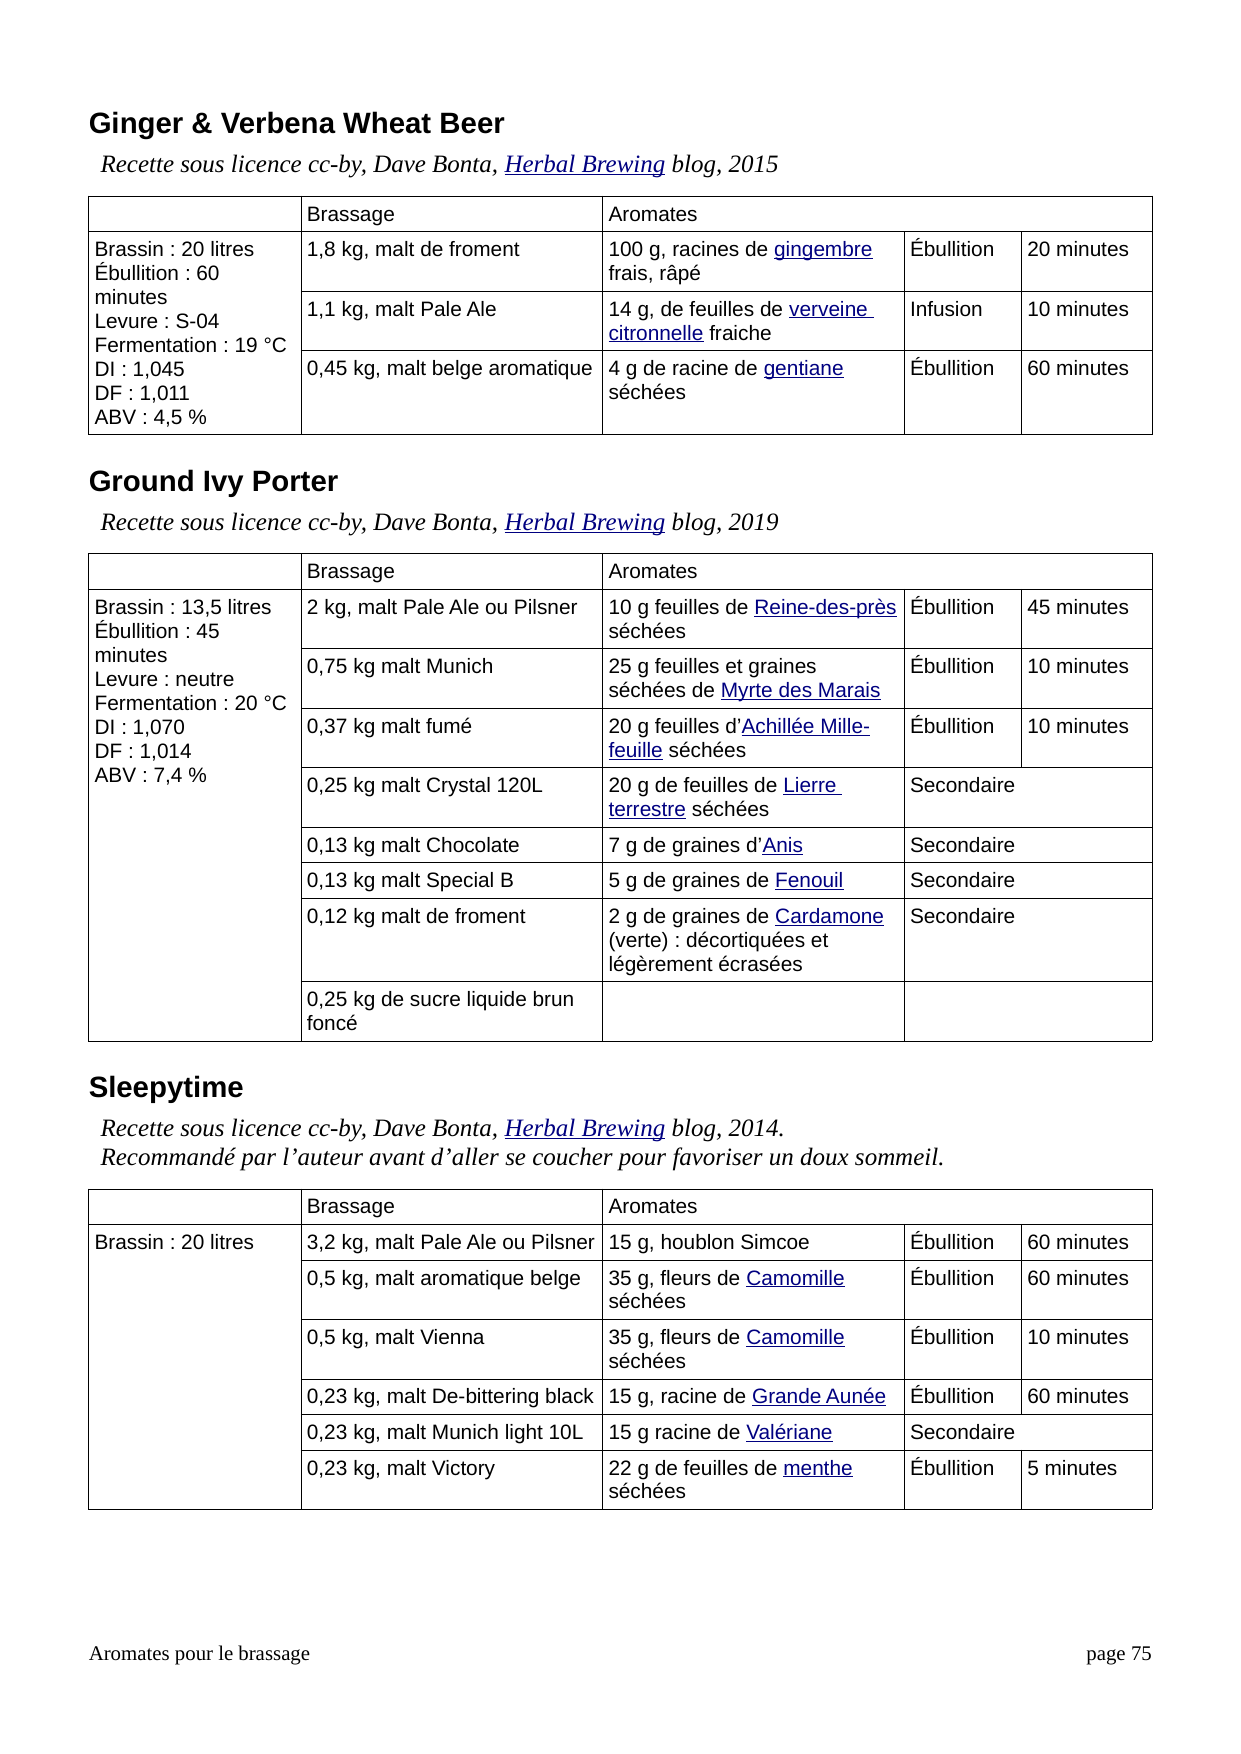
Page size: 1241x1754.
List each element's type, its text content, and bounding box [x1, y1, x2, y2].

table_cell 20 g de feuilles de Lierre terrestre séchées [603, 768, 904, 827]
table_cell Ébullition [905, 1451, 1021, 1509]
table_cell 60 minutes [1022, 1380, 1152, 1414]
table_cell 0,5 kg, malt aromatique belge [302, 1261, 602, 1319]
table_cell 0,45 kg, malt belge aromatique [302, 351, 602, 434]
table_cell Ébullition [905, 351, 1021, 434]
table_cell 0,23 kg, malt De-bittering black [302, 1380, 602, 1414]
table_cell Ébullition [905, 1320, 1021, 1378]
table_header [89, 197, 301, 231]
table_cell 5 g de graines de Fenouil [603, 863, 904, 898]
subtitle Sleepytime [88, 1070, 1152, 1104]
table_cell 25 g feuilles et graines séchées de Myrte des Marais [603, 649, 904, 708]
table_cell 4 g de racine de gentiane séchées [603, 351, 904, 434]
table_header [89, 554, 301, 589]
table_cell 2 kg, malt Pale Ale ou Pilsner [302, 590, 602, 648]
text Recette sous licence cc-by, Dave Bonta, Herbal Brewing blog, 2014. Recommandé par l’auteur avant d’aller se coucher pour favoriser un doux sommeil. [100, 1113, 1152, 1170]
table_cell 0,13 kg malt Chocolate [302, 828, 602, 862]
table_header [89, 1190, 301, 1224]
table_cell Ébullition [905, 1380, 1021, 1414]
table_cell 10 minutes [1022, 292, 1152, 350]
table_cell Secondaire [905, 863, 1152, 898]
table_cell 0,13 kg malt Special B [302, 863, 602, 898]
table_cell 22 g de feuilles de menthe séchées [603, 1451, 904, 1509]
table_cell Secondaire [905, 828, 1152, 862]
table_cell 0,12 kg malt de froment [302, 899, 602, 981]
table_cell 20 minutes [1022, 232, 1152, 291]
table_cell 0,37 kg malt fumé [302, 709, 602, 767]
table_cell 20 g feuilles d’Achillée Mille-feuille séchées [603, 709, 904, 767]
table_cell 60 minutes [1022, 1261, 1152, 1319]
table_cell Ébullition [905, 709, 1021, 767]
text Recette sous licence cc-by, Dave Bonta, Herbal Brewing blog, 2015 [100, 149, 1152, 178]
table_cell 0,23 kg, malt Munich light 10L [302, 1415, 602, 1449]
table_cell Ébullition [905, 590, 1021, 648]
table_cell 60 minutes [1022, 1225, 1152, 1259]
table_cell 1,1 kg, malt Pale Ale [302, 292, 602, 350]
table_header Brassage [302, 1190, 602, 1224]
table_cell Secondaire [905, 1415, 1152, 1449]
table_cell 0,25 kg malt Crystal 120L [302, 768, 602, 827]
table_cell 2 g de graines de Cardamone (verte) : décortiquées et légèrement écrasées [603, 899, 904, 981]
table_cell Brassin : 20 litres [89, 1225, 301, 1509]
table_cell 35 g, fleurs de Camomille séchées [603, 1261, 904, 1319]
table_cell 15 g racine de Valériane [603, 1415, 904, 1449]
table_cell 3,2 kg, malt Pale Ale ou Pilsner [302, 1225, 602, 1259]
table_cell 35 g, fleurs de Camomille séchées [603, 1320, 904, 1378]
table_cell Brassin : 13,5 litres Ébullition : 45 minutes Levure : neutre Fermentation : 20 °C DI : 1,070 DF : 1,014 ABV : 7,4 % [89, 590, 301, 1041]
table_cell 15 g, houblon Simcoe [603, 1225, 904, 1259]
table_cell 0,5 kg, malt Vienna [302, 1320, 602, 1378]
table_header Aromates [603, 1190, 1152, 1224]
table_cell Brassin : 20 litres Ébullition : 60 minutes Levure : S-04 Fermentation : 19 °C DI : 1,045 DF : 1,011 ABV : 4,5 % [89, 232, 301, 434]
table_cell 0,23 kg, malt Victory [302, 1451, 602, 1509]
table_cell 10 minutes [1022, 1320, 1152, 1378]
table_cell 7 g de graines d’Anis [603, 828, 904, 862]
subtitle Ground Ivy Porter [88, 464, 1152, 498]
table_cell 45 minutes [1022, 590, 1152, 648]
table_cell 0,25 kg de sucre liquide brun foncé [302, 982, 602, 1041]
table_cell 1,8 kg, malt de froment [302, 232, 602, 291]
text Recette sous licence cc-by, Dave Bonta, Herbal Brewing blog, 2019 [100, 507, 1152, 535]
table_header Aromates [603, 197, 1152, 231]
table_cell 15 g, racine de Grande Aunée [603, 1380, 904, 1414]
table_header Brassage [302, 197, 602, 231]
table_header Brassage [302, 554, 602, 589]
table_cell Ébullition [905, 232, 1021, 291]
table_cell Ébullition [905, 649, 1021, 708]
table_cell 60 minutes [1022, 351, 1152, 434]
table_cell 100 g, racines de gingembre frais, râpé [603, 232, 904, 291]
table_cell 5 minutes [1022, 1451, 1152, 1509]
table_cell Infusion [905, 292, 1021, 350]
table_cell 0,75 kg malt Munich [302, 649, 602, 708]
table_cell 10 g feuilles de Reine-des-près séchées [603, 590, 904, 648]
subtitle Ginger & Verbena Wheat Beer [88, 106, 1152, 140]
table_cell Ébullition [905, 1261, 1021, 1319]
table_cell [603, 982, 904, 1041]
table_cell 14 g, de feuilles de verveine citronnelle fraiche [603, 292, 904, 350]
table_header Aromates [603, 554, 1152, 589]
table_cell Ébullition [905, 1225, 1021, 1259]
table_cell 10 minutes [1022, 709, 1152, 767]
table_cell [905, 982, 1152, 1041]
table_cell Secondaire [905, 899, 1152, 981]
table_cell 10 minutes [1022, 649, 1152, 708]
table_cell Secondaire [905, 768, 1152, 827]
